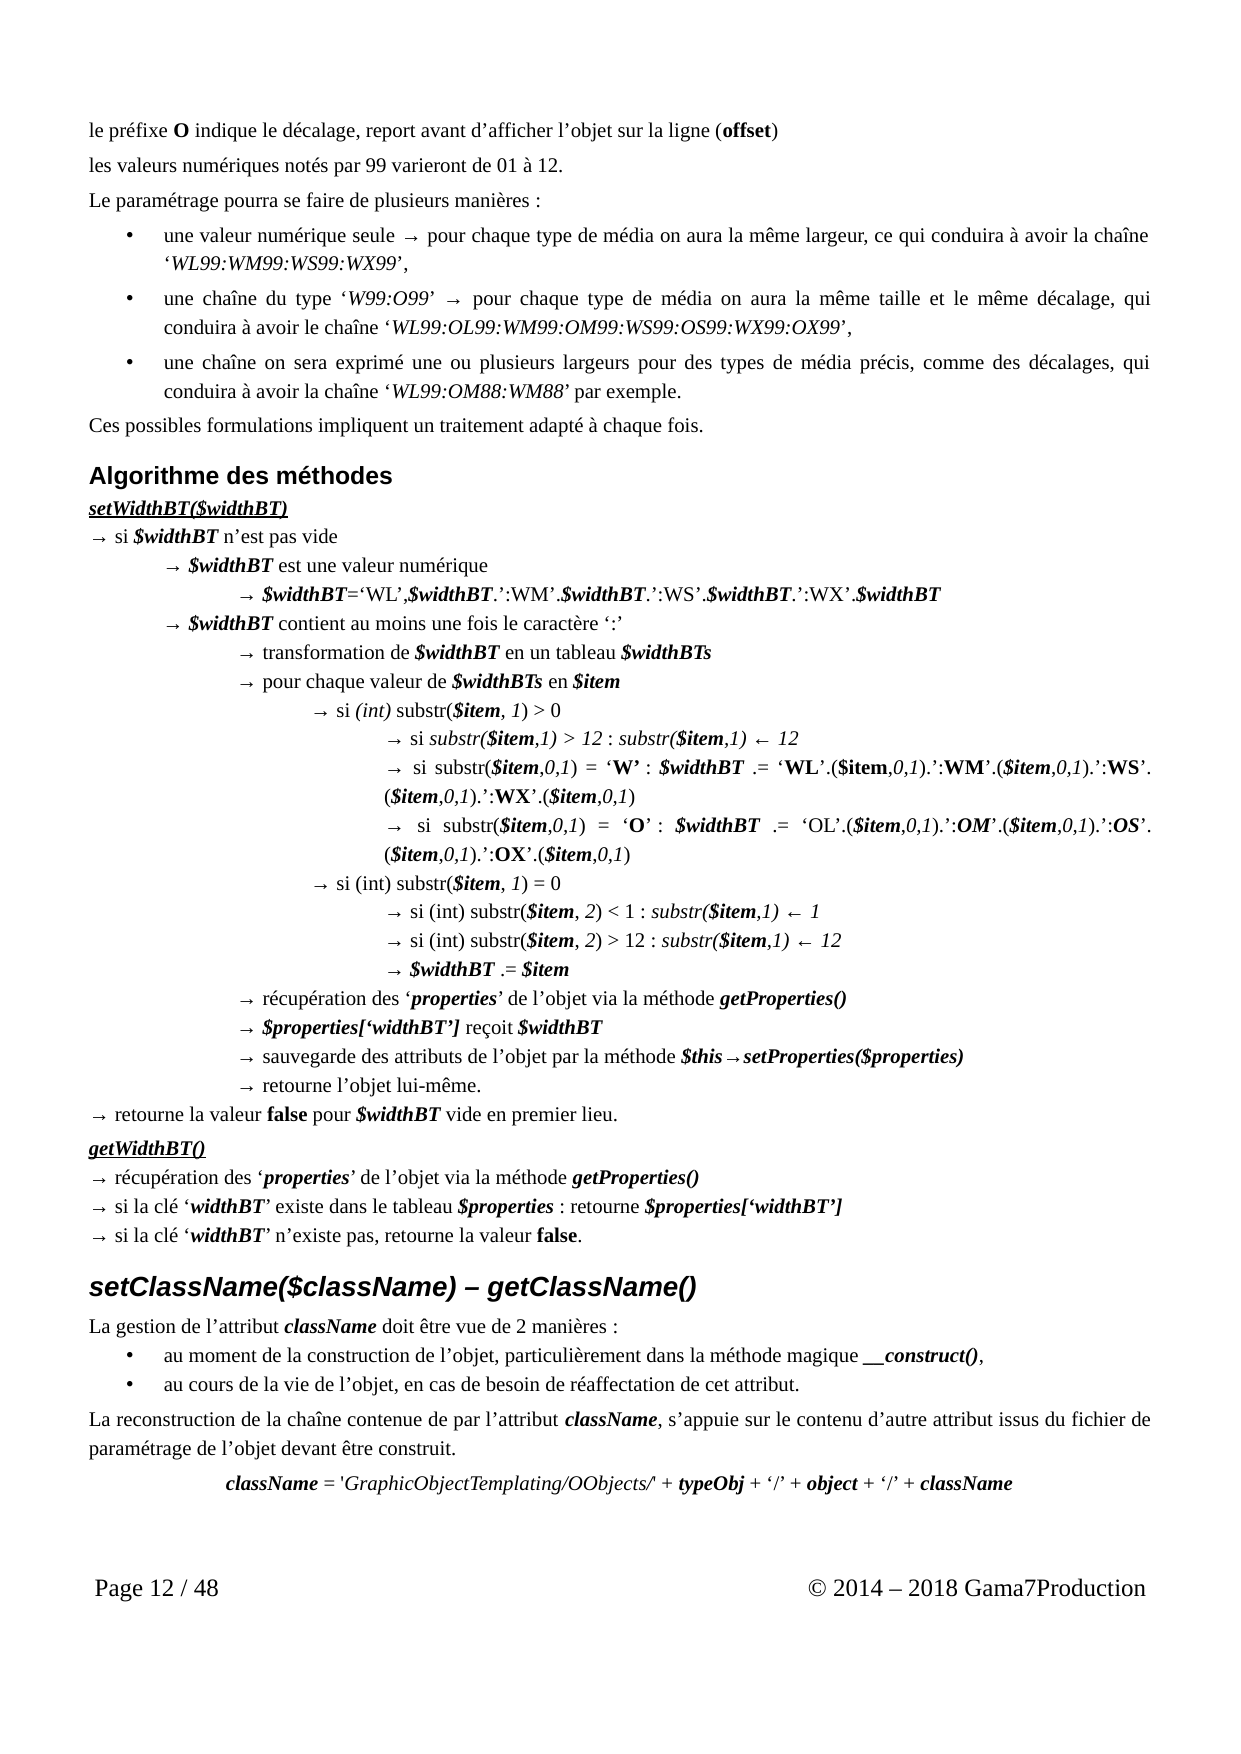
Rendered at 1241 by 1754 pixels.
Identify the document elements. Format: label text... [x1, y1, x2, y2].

text Ces possibles formulations impliquent un traitement adapté à chaque fois. [88, 413, 1152, 437]
list une chaîne du type ‘W99:O99’ → pour chaque type de média on aura la même taille et le même décalage, qui conduira à avoir le chaîne ‘WL99:OL99:WM99:OM99:WS99:OS99:WX99:OX99’, [126, 286, 1152, 339]
text → si la clé ‘widthBT’ n’existe pas, retourne la valeur false. [88, 1223, 1152, 1247]
text La reconstruction de la chaîne contenue de par l’attribut className, s’appuie sur le contenu d’autre attribut issus du fichier de paramétrage de l’objet devant être construit. [88, 1407, 1152, 1460]
text className = 'GraphicObjectTemplating/OObjects/' + typeObj + ‘/’ + object + ‘/’ + className [88, 1471, 1152, 1495]
text → si $widthBT n’est pas vide [88, 524, 1152, 548]
list une valeur numérique seule → pour chaque type de média on aura la même largeur, ce qui conduira à avoir la chaîne ‘WL99:WM99:WS99:WX99’, [126, 222, 1152, 275]
text → si substr($item,1) > 12 : substr($item,1) ← 12 [88, 726, 1152, 750]
text les valeurs numériques notés par 99 varieront de 01 à 12. [88, 153, 1152, 177]
text → $widthBT=‘WL’,$widthBT.’:WM’.$widthBT.’:WS’.$widthBT.’:WX’.$widthBT [88, 582, 1152, 606]
text → récupération des ‘properties’ de l’objet via la méthode getProperties() [88, 1165, 1152, 1189]
text → pour chaque valeur de $widthBTs en $item [88, 669, 1152, 693]
list au moment de la construction de l’objet, particulièrement dans la méthode magique __construct(), [126, 1343, 1152, 1367]
text → si la clé ‘widthBT’ existe dans le tableau $properties : retourne $properties[‘widthBT’] [88, 1194, 1152, 1218]
text → si (int) substr($item, 1) > 0 [88, 697, 1152, 722]
text → $widthBT est une valeur numérique [88, 553, 1152, 577]
subtitle setClassName($className) – getClassName() [88, 1270, 1152, 1302]
text → si substr($item,0,1) = ‘W’ : $widthBT .= ‘WL’.($item,0,1).’:WM’.($item,0,1).’:WS’.($item,0,1).’:WX’.($item,0,1) [384, 755, 1152, 808]
text → $widthBT .= $item [88, 957, 1152, 981]
text Le paramétrage pourra se faire de plusieurs manières : [88, 188, 1152, 212]
text → récupération des ‘properties’ de l’objet via la méthode getProperties() [236, 986, 1152, 1010]
text → transformation de $widthBT en un tableau $widthBTs [88, 640, 1152, 664]
text setWidthBT($widthBT) [88, 496, 1152, 519]
text → sauvegarde des attributs de l’objet par la méthode $this→setProperties($properties) [236, 1044, 1152, 1068]
text → si (int) substr($item, 2) < 1 : substr($item,1) ← 1 [88, 899, 1152, 923]
text → $widthBT contient au moins une fois le caractère ‘:’ [88, 611, 1152, 635]
list une chaîne on sera exprimé une ou plusieurs largeurs pour des types de média précis, comme des décalages, qui conduira à avoir la chaîne ‘WL99:OM88:WM88’ par exemple. [126, 350, 1152, 403]
text le préfixe O indique le décalage, report avant d’afficher l’objet sur la ligne (offset) [88, 118, 1152, 142]
text → si substr($item,0,1) = ‘O’ : $widthBT .= ‘OL’.($item,0,1).’:OM’.($item,0,1).’:OS’.($item,0,1).’:OX’.($item,0,1) [384, 813, 1152, 866]
text → retourne l’objet lui-même. [236, 1073, 1152, 1097]
text La gestion de l’attribut className doit être vue de 2 manières : [88, 1314, 1152, 1338]
text getWidthBT() [88, 1136, 1152, 1160]
text → si (int) substr($item, 1) = 0 [88, 871, 1152, 895]
text → si (int) substr($item, 2) > 12 : substr($item,1) ← 12 [88, 928, 1152, 952]
list au cours de la vie de l’objet, en cas de besoin de réaffectation de cet attribut. [126, 1372, 1152, 1396]
text → retourne la valeur false pour $widthBT vide en premier lieu. [88, 1101, 1152, 1126]
text → $properties[‘widthBT’] reçoit $widthBT [236, 1015, 1152, 1039]
subtitle Algorithme des méthodes [88, 461, 1152, 489]
